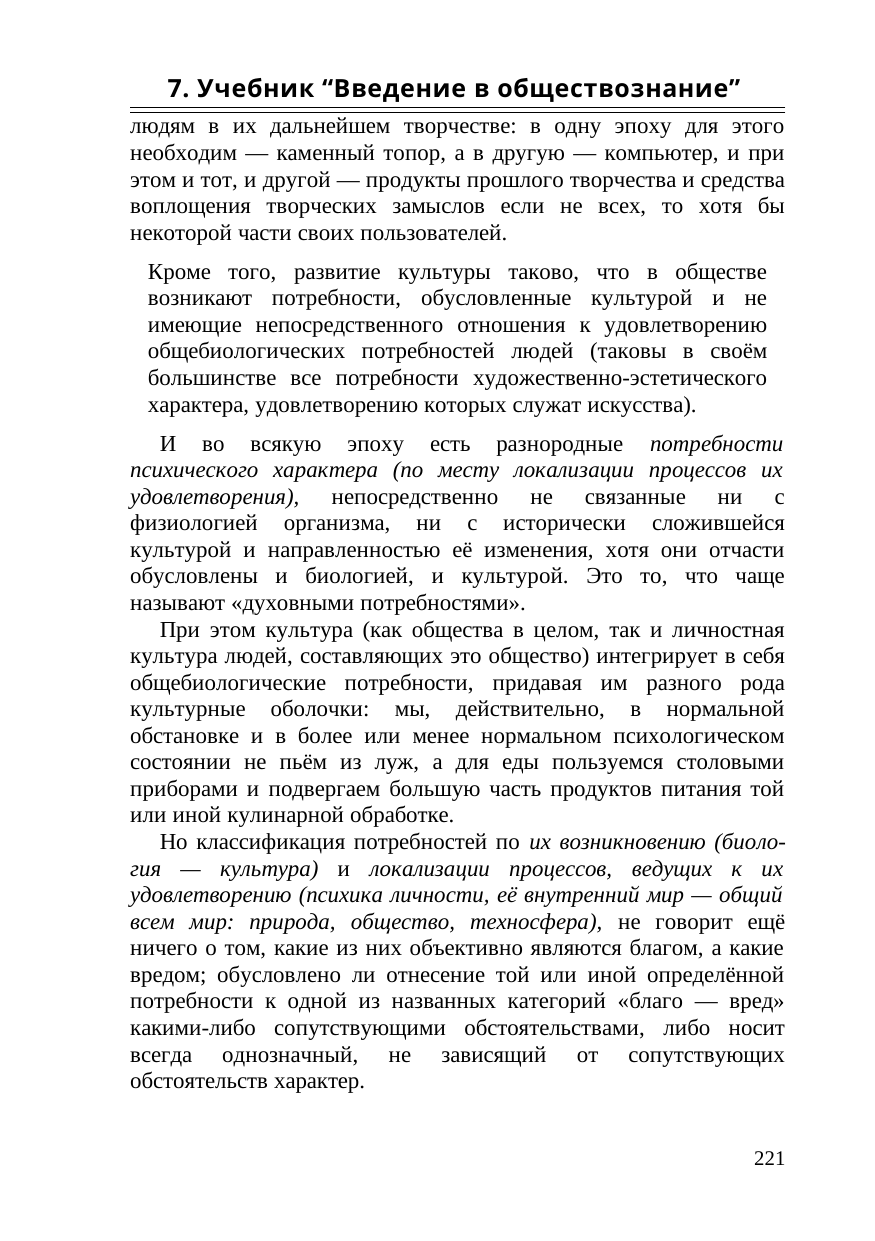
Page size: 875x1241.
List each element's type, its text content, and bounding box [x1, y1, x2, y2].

text При этом культура (как общества в целом, так и личностная культура людей, составляющих это общество) интегрирует в себя общебиологические потребности, придавая им разного рода культурные оболочки: мы, действительно, в нормальной обстановке и в более или менее нормальном психологическом состоянии не пьём из луж, а для еды пользуемся столовыми приборами и подвергаем большую часть продуктов питания той или иной кулинарной обработке. [130, 615, 785, 828]
text Кроме того, развитие культуры таково, что в обществе возникают потребности, обусловленные культурой и не имеющие непосредственного отношения к удовлетворению общебиологических потребностей людей (таковы в своём большинстве все потребности художественно-эстетического характера, удо­вле­творению которых служат искусства). [148, 258, 768, 417]
text Но классификация потребностей по их возникновению (био­ло­гия — культура) и локализации процессов, ведущих к их удовлетворению (психика личности, её внутренний мир — общий всем мир: природа, общество, техносфера), не говорит ещё ничего о том, какие из них объективно являются благом, а какие вредом; обусловлено ли отнесение той или иной определённой потребности к одной из названных категорий «благо — вред» какими-либо сопутствующими обстоятельствами, либо носит всегда однозначный, не зависящий от сопутствующих обстоятельств характер. [130, 828, 785, 1093]
text людям в их дальнейшем творчестве: в одну эпоху для этого необходим — каменный топор, а в другую — компьютер, и при этом и тот, и другой — продукты прошлого творчества и средства воплощения творческих замыслов если не всех, то хотя бы некоторой части своих пользователей. [130, 113, 785, 245]
text И во всякую эпоху есть разнородные потребности психического характера (по месту локализации процессов их удовлетворения), непосредственно не связанные ни с физиологией организма, ни с исторически сложившейся культурой и направленностью её изменения, хотя они отчасти обусловлены и биологией, и культурой. Это то, что чаще называют «духовными потребностями». [130, 429, 785, 615]
